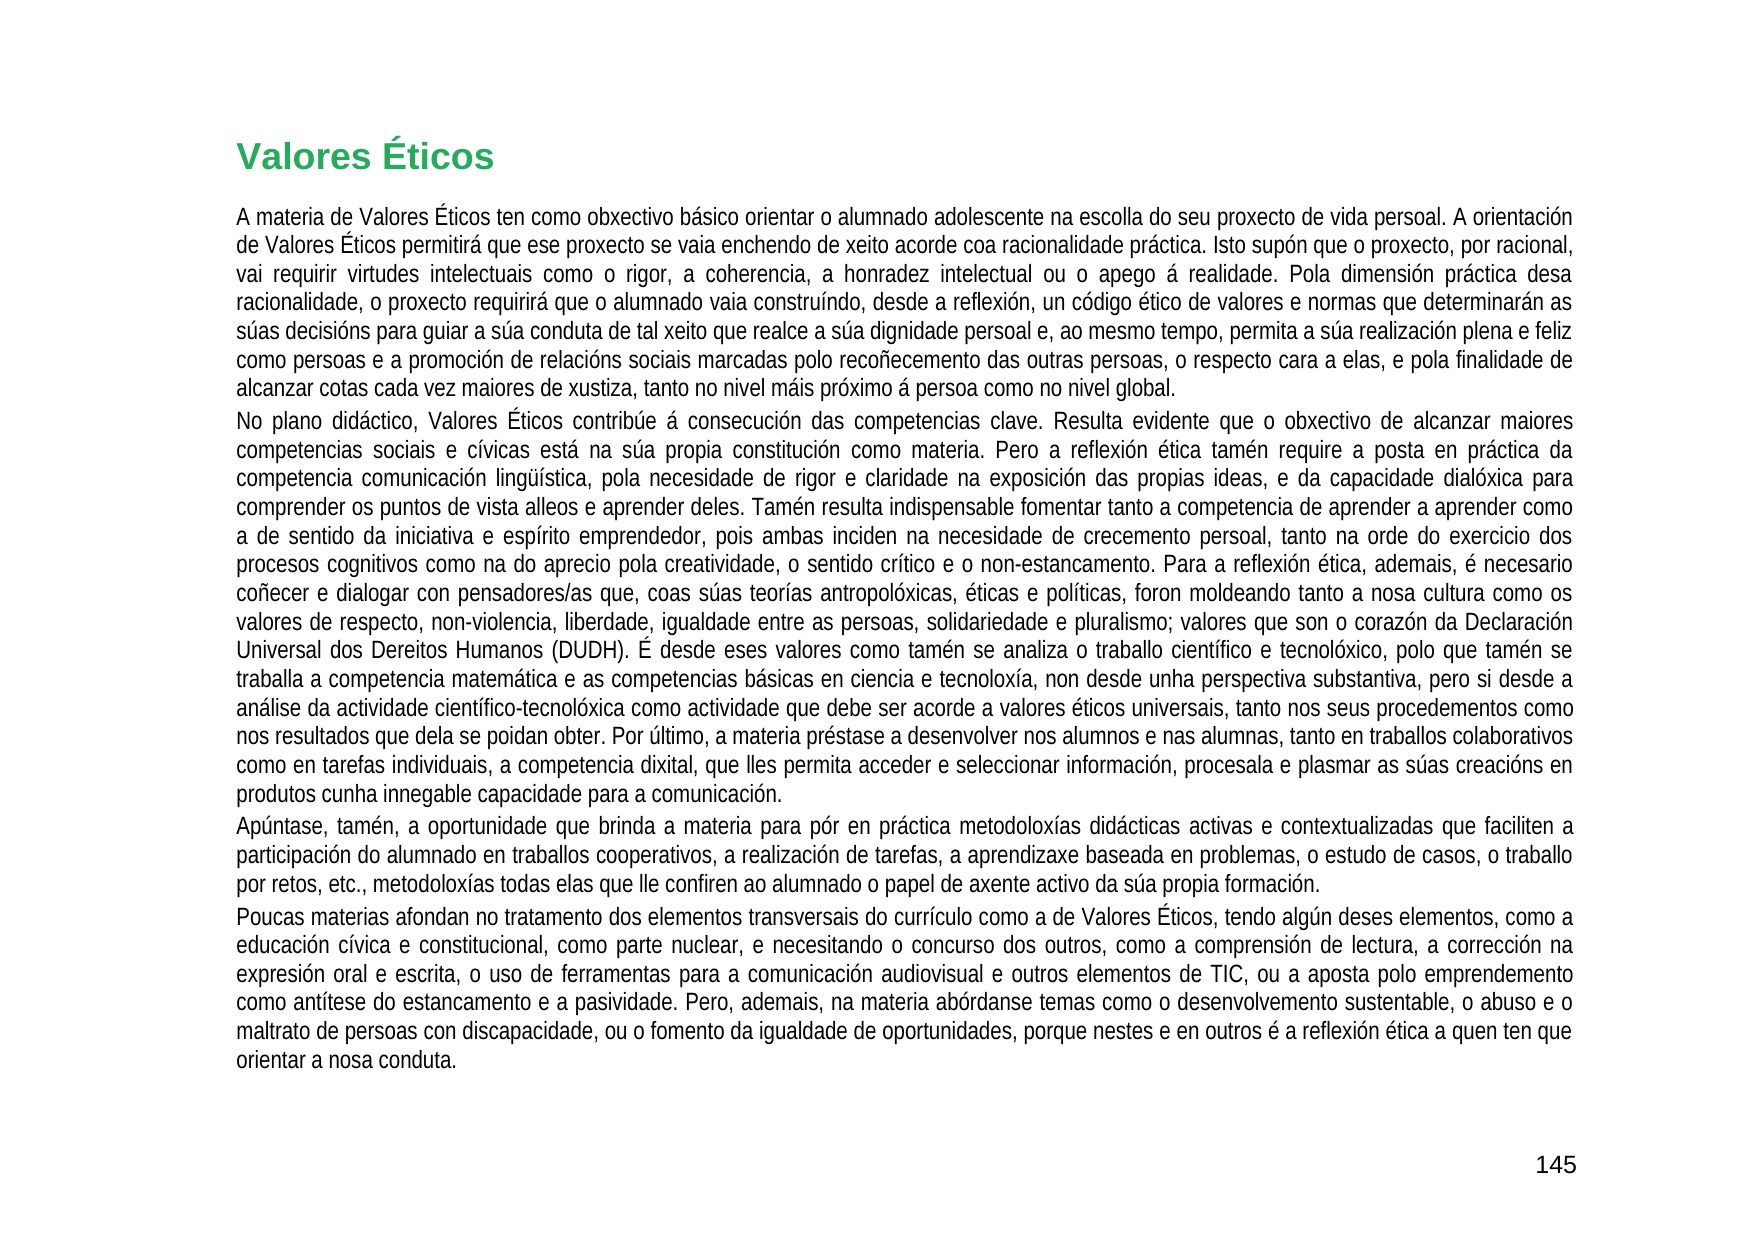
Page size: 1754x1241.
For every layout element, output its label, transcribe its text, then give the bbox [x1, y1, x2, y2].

text A materia de Valores Éticos ten como obxectivo básico orientar o alumnado adolescente na escolla do seu proxecto de vida persoal. A orientación de Valores Éticos permitirá que ese proxecto se vaia enchendo de xeito acorde coa racionalidade práctica. Isto supón que o proxecto, por racional, vai requirir virtudes intelectuais como o rigor, a coherencia, a honradez intelectual ou o apego á realidade. Pola dimensión práctica desa racionalidade, o proxecto requirirá que o alumnado vaia construíndo, desde a reflexión, un código ético de valores e normas que determinarán as súas decisións para guiar a súa conduta de tal xeito que realce a súa dignidade persoal e, ao mesmo tempo, permita a súa realización plena e feliz como persoas e a promoción de relacións sociais marcadas polo recoñecemento das outras persoas, o respecto cara a elas, e pola finalidade de alcanzar cotas cada vez maiores de xustiza, tanto no nivel máis próximo á persoa como no nivel global. [236, 201, 1577, 402]
text Valores Éticos [236, 143, 1577, 176]
text Poucas materias afondan no tratamento dos elementos transversais do currículo como a de Valores Éticos, tendo algún deses elementos, como a educación cívica e constitucional, como parte nuclear, e necesitando o concurso dos outros, como a comprensión de lectura, a corrección na expresión oral e escrita, o uso de ferramentas para a comunicación audiovisual e outros elementos de TIC, ou a aposta polo emprendemento como antítese do estancamento e a pasividade. Pero, ademais, na materia abórdanse temas como o desenvolvemento sustentable, o abuso e o maltrato de persoas con discapacidade, ou o fomento da igualdade de oportunidades, porque nestes e en outros é a reflexión ética a quen ten que orientar a nosa conduta. [236, 901, 1577, 1073]
text Apúntase, tamén, a oportunidade que brinda a materia para pór en práctica metodoloxías didácticas activas e contextualizadas que faciliten a participación do alumnado en traballos cooperativos, a realización de tarefas, a aprendizaxe baseada en problemas, o estudo de casos, o traballo por retos, etc., metodoloxías todas elas que lle confiren ao alumnado o papel de axente activo da súa propia formación. [236, 811, 1577, 897]
text No plano didáctico, Valores Éticos contribúe á consecución das competencias clave. Resulta evidente que o obxectivo de alcanzar maiores competencias sociais e cívicas está na súa propia constitución como materia. Pero a reflexión ética tamén require a posta en práctica da competencia comunicación lingüística, pola necesidade de rigor e claridade na exposición das propias ideas, e da capacidade dialóxica para comprender os puntos de vista alleos e aprender deles. Tamén resulta indispensable fomentar tanto a competencia de aprender a aprender como a de sentido da iniciativa e espírito emprendedor, pois ambas inciden na necesidade de crecemento persoal, tanto na orde do exercicio dos procesos cognitivos como na do aprecio pola creatividade, o sentido crítico e o non-estancamento. Para a reflexión ética, ademais, é necesario coñecer e dialogar con pensadores/as que, coas súas teorías antropolóxicas, éticas e políticas, foron moldeando tanto a nosa cultura como os valores de respecto, non-violencia, liberdade, igualdade entre as persoas, solidariedade e pluralismo; valores que son o corazón da Declaración Universal dos Dereitos Humanos (DUDH). É desde eses valores como tamén se analiza o traballo científico e tecnolóxico, polo que tamén se traballa a competencia matemática e as competencias básicas en ciencia e tecnoloxía, non desde unha perspectiva substantiva, pero si desde a análise da actividade científico-tecnolóxica como actividade que debe ser acorde a valores éticos universais, tanto nos seus procedementos como nos resultados que dela se poidan obter. Por último, a materia préstase a desenvolver nos alumnos e nas alumnas, tanto en traballos colaborativos como en tarefas individuais, a competencia dixital, que lles permita acceder e seleccionar información, procesala e plasmar as súas creacións en produtos cunha innegable capacidade para a comunicación. [236, 406, 1577, 807]
